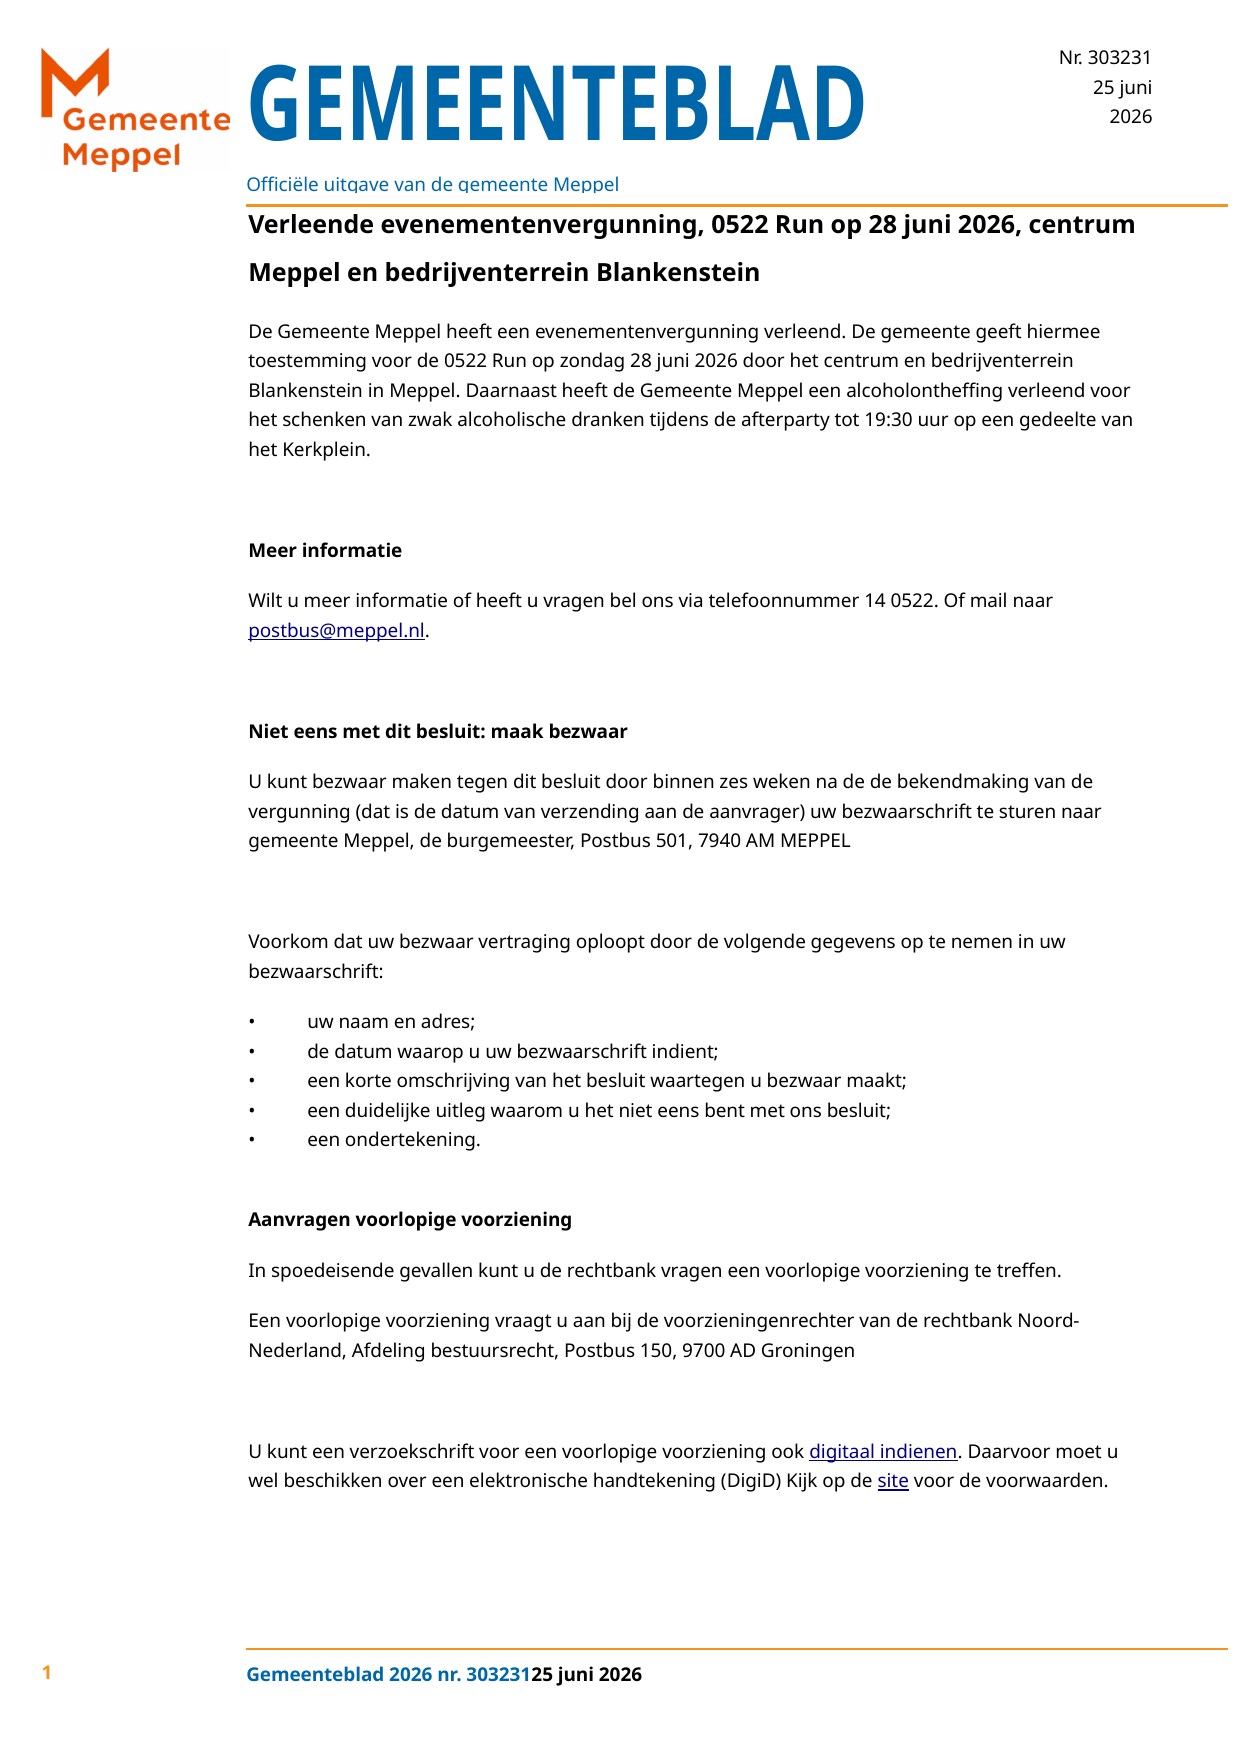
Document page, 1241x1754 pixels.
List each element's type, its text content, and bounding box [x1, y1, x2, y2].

text Wilt u meer informatie of heeft u vragen bel ons via telefoonnummer 14 0522. Of mail naar postbus@meppel.nl. [248, 587, 1152, 643]
text Aanvragen voorlopige voorziening [248, 1207, 1152, 1232]
list uw naam en adres; [248, 1008, 1152, 1034]
text U kunt een verzoekschrift voor een voorlopige voorziening ook digitaal indienen. Daarvoor moet u wel beschikken over een elektronische handtekening (DigiD) Kijk op de site voor de voorwaarden. [248, 1438, 1152, 1493]
text Een voorlopige voorziening vraagt u aan bij de voorzieningenrechter van de rechtbank Noord-Nederland, Afdeling bestuursrecht, Postbus 150, 9700 AD Groningen [248, 1307, 1152, 1363]
picture [41, 47, 231, 172]
text Voorkom dat uw bezwaar vertraging oploopt door de volgende gegevens op te nemen in uw bezwaarschrift: [248, 928, 1152, 984]
text Meer informatie [248, 537, 1152, 563]
list de datum waarop u uw bezwaarschrift indient; [248, 1038, 1152, 1064]
text Verleende evenementenvergunning, 0522 Run op 28 juni 2026, centrum Meppel en bedrijventerrein Blankenstein [248, 207, 1152, 288]
list een duidelijke uitleg waarom u het niet eens bent met ons besluit; [248, 1097, 1152, 1123]
list een ondertekening. [248, 1127, 1152, 1152]
text Niet eens met dit besluit: maak bezwaar [248, 718, 1152, 744]
list een korte omschrijving van het besluit waartegen u bezwaar maakt; [248, 1067, 1152, 1093]
text In spoedeisende gevallen kunt u de rechtbank vragen een voorlopige voorziening te treffen. [248, 1257, 1152, 1283]
text De Gemeente Meppel heeft een evenementenvergunning verleend. De gemeente geeft hiermee toestemming voor de 0522 Run op zondag 28 juni 2026 door het centrum en bedrijventerrein Blankenstein in Meppel. Daarnaast heeft de Gemeente Meppel een alcoholontheffing verleend voor het schenken van zwak alcoholische dranken tijdens de afterparty tot 19:30 uur op een gedeelte van het Kerkplein. [248, 318, 1152, 462]
text U kunt bezwaar maken tegen dit besluit door binnen zes weken na de de bekendmaking van de vergunning (dat is de datum van verzending aan de aanvrager) uw bezwaarschrift te sturen naar gemeente Meppel, de burgemeester, Postbus 501, 7940 AM MEPPEL [248, 768, 1152, 853]
